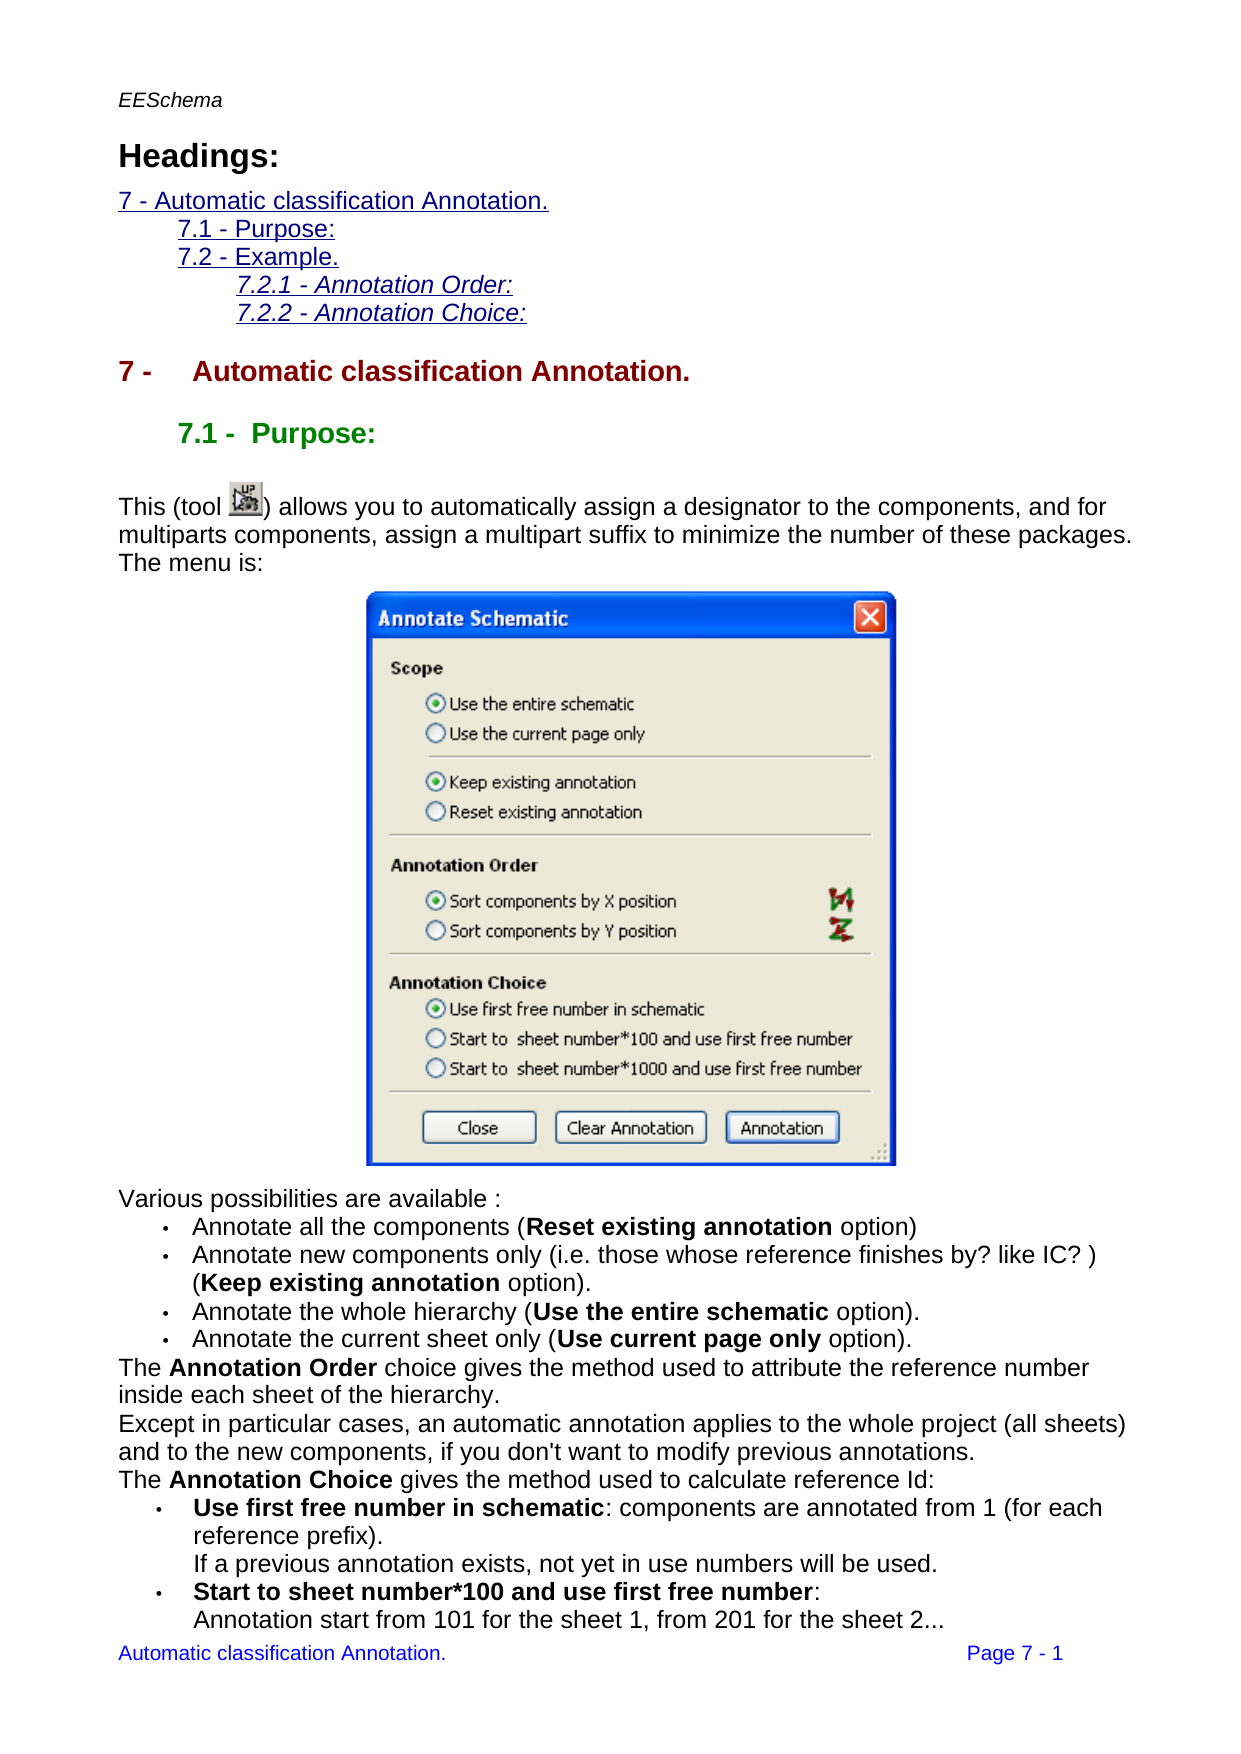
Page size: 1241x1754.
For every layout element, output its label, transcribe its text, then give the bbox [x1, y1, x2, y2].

picture [228, 479, 263, 516]
list Annotate all the components (Reset existing annotation option) [162, 1213, 1152, 1241]
subtitle Purpose: [177, 417, 1152, 450]
text Except in particular cases, an automatic annotation applies to the whole project (all sheets) and to the new components, if you don't want to modify previous annotations. [118, 1409, 1152, 1466]
text The Annotation Order choice gives the method used to attribute the reference number inside each sheet of the hierarchy. [118, 1353, 1152, 1409]
subtitle Headings: [118, 137, 1152, 174]
text Various possibilities are available : [118, 1185, 1152, 1213]
text This (tool ) allows you to automatically assign a designator to the components, and for multiparts components, assign a multipart suffix to minimize the number of these packages. [118, 479, 1152, 549]
text 7.1 - Purpose: [177, 215, 1152, 243]
list Annotate new components only (i.e. those whose reference finishes by? like IC? ) (Keep existing annotation option). [162, 1241, 1152, 1297]
text 7.2.2 - Annotation Choice: [236, 299, 1152, 327]
list Annotate the current sheet only (Use current page only option). [162, 1325, 1152, 1353]
text The menu is: [118, 549, 1152, 577]
list Annotate the whole hierarchy (Use the entire schematic option). [162, 1297, 1152, 1325]
text The Annotation Choice gives the method used to calculate reference Id: [118, 1466, 1152, 1493]
picture [365, 590, 898, 1166]
text 7.2.1 - Annotation Order: [236, 271, 1152, 299]
text 7 - Automatic classification Annotation. [118, 187, 1152, 215]
list Start to sheet number*100 and use first free number: Annotation start from 101 for the sheet 1, from 201 for the sheet 2... [156, 1578, 1152, 1634]
text 7.2 - Example. [177, 243, 1152, 271]
list Use first free number in schematic: components are annotated from 1 (for each reference prefix). If a previous annotation exists, not yet in use numbers will be used. [156, 1493, 1152, 1578]
subtitle Automatic classification Annotation. [118, 355, 1152, 388]
